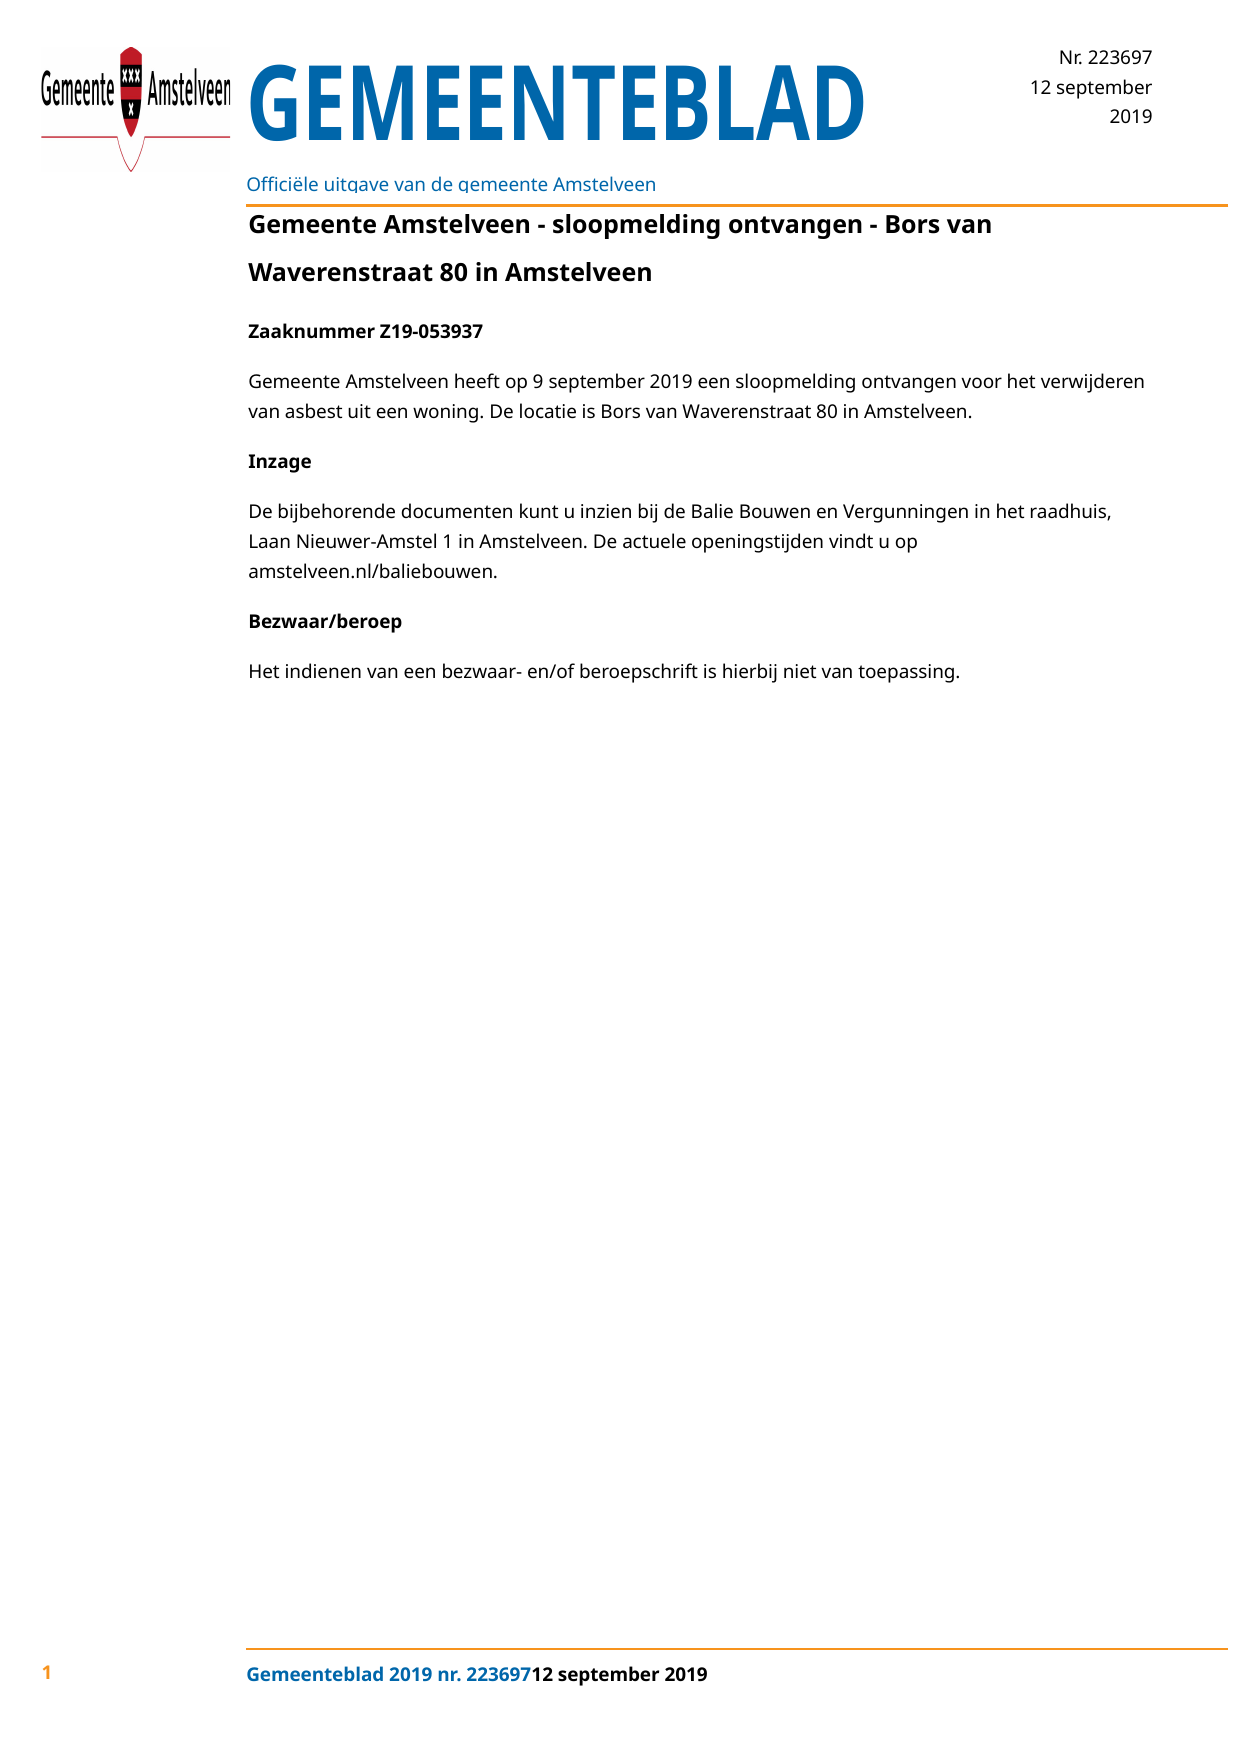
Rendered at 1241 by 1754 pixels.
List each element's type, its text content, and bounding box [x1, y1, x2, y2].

text Gemeente Amstelveen - sloopmelding ontvangen - Bors van Waverenstraat 80 in Amstelveen [248, 207, 1152, 288]
text Inzage [248, 448, 1152, 474]
text Gemeente Amstelveen heeft op 9 september 2019 een sloopmelding ontvangen voor het verwijderen van asbest uit een woning. De locatie is Bors van Waverenstraat 80 in Amstelveen. [248, 368, 1152, 424]
text Zaaknummer Z19-053937 [248, 318, 1152, 344]
picture [41, 47, 231, 172]
text Het indienen van een bezwaar- en/of beroepschrift is hierbij niet van toepassing. [248, 659, 1152, 684]
text Bezwaar/beroep [248, 608, 1152, 634]
text De bijbehorende documenten kunt u inzien bij de Balie Bouwen en Vergunningen in het raadhuis, Laan Nieuwer-Amstel 1 in Amstelveen. De actuele openingstijden vindt u op amstelveen.nl/baliebouwen. [248, 499, 1152, 584]
